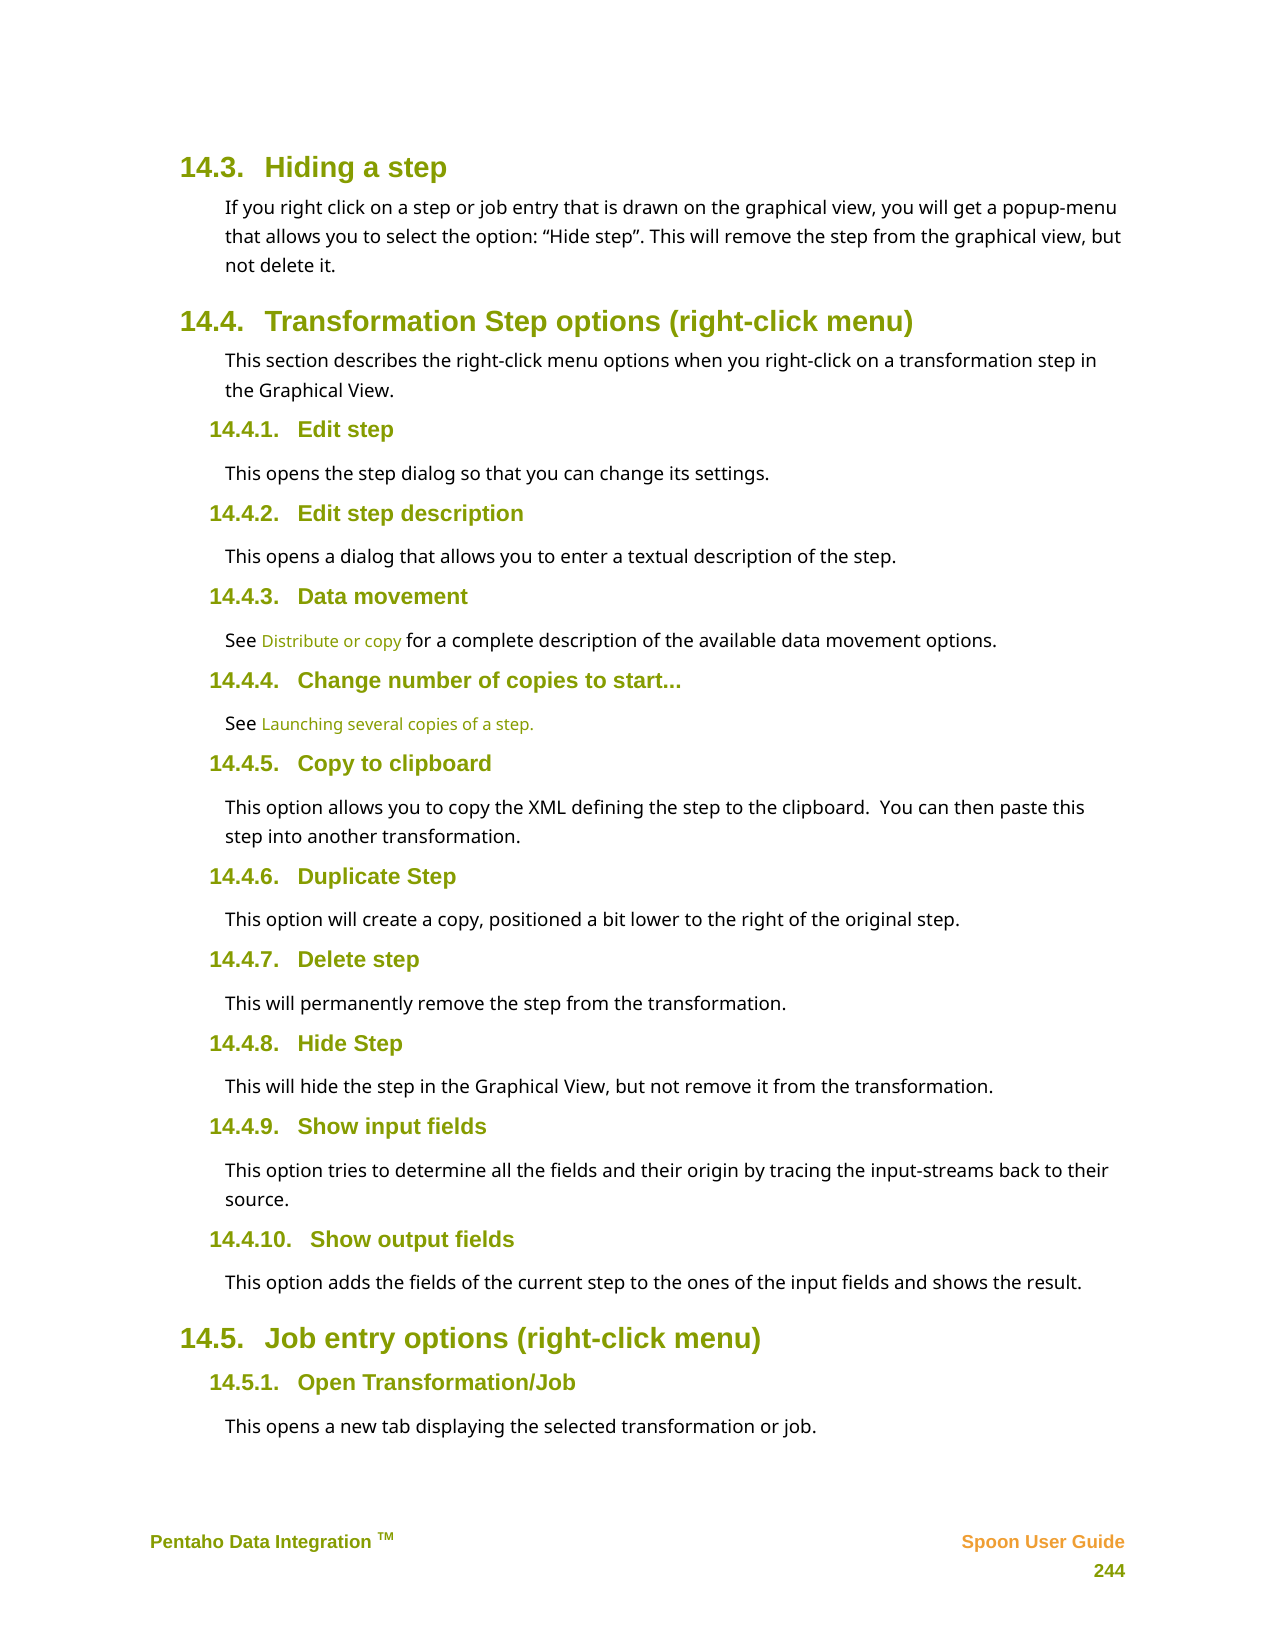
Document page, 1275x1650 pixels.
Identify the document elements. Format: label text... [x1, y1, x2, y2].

subtitle Show output fields [209, 1219, 1125, 1254]
text If you right click on a step or job entry that is drawn on the graphical view, you will get a popup-menu that allows you to select the option: “Hide step”. This will remove the step from the graphical view, but not delete it. [225, 191, 1125, 278]
subtitle Open Transformation/Job [209, 1362, 1125, 1397]
text This will permanently remove the step from the transformation. [225, 987, 1125, 1016]
text This opens a dialog that allows you to enter a textual description of the step. [225, 541, 1125, 570]
subtitle Edit step description [209, 493, 1125, 528]
subtitle Hide Step [209, 1023, 1125, 1058]
text This section describes the right-click menu options when you right-click on a transformation step in the Graphical View. [225, 344, 1125, 403]
subtitle Duplicate Step [209, 856, 1125, 891]
subtitle Show input fields [209, 1107, 1125, 1141]
text This option adds the fields of the current step to the ones of the input fields and shows the result. [225, 1266, 1125, 1296]
text This option allows you to copy the XML defining the step to the clipboard. You can then paste this step into another transformation. [225, 791, 1125, 849]
subtitle Data movement [209, 577, 1125, 612]
subtitle Change number of copies to start... [209, 660, 1125, 695]
subtitle Copy to clipboard [209, 744, 1125, 778]
text This opens the step dialog so that you can change its settings. [225, 457, 1125, 486]
subtitle Edit step [209, 410, 1125, 445]
text This option tries to determine all the fields and their origin by tracing the input-streams back to their source. [225, 1154, 1125, 1212]
text See Distribute or copy for a complete description of the available data movement options. [225, 624, 1125, 653]
text This will hide the step in the Graphical View, but not remove it from the transformation. [225, 1070, 1125, 1099]
text This opens a new tab displaying the selected transformation or job. [225, 1410, 1125, 1439]
text See Launching several copies of a step. [225, 707, 1125, 737]
subtitle Hiding a step [179, 150, 1125, 185]
subtitle Delete step [209, 940, 1125, 974]
subtitle Job entry options (right-click menu) [179, 1321, 1125, 1355]
subtitle Transformation Step options (right-click menu) [179, 303, 1125, 338]
text This option will create a copy, positioned a bit lower to the right of the original step. [225, 903, 1125, 933]
